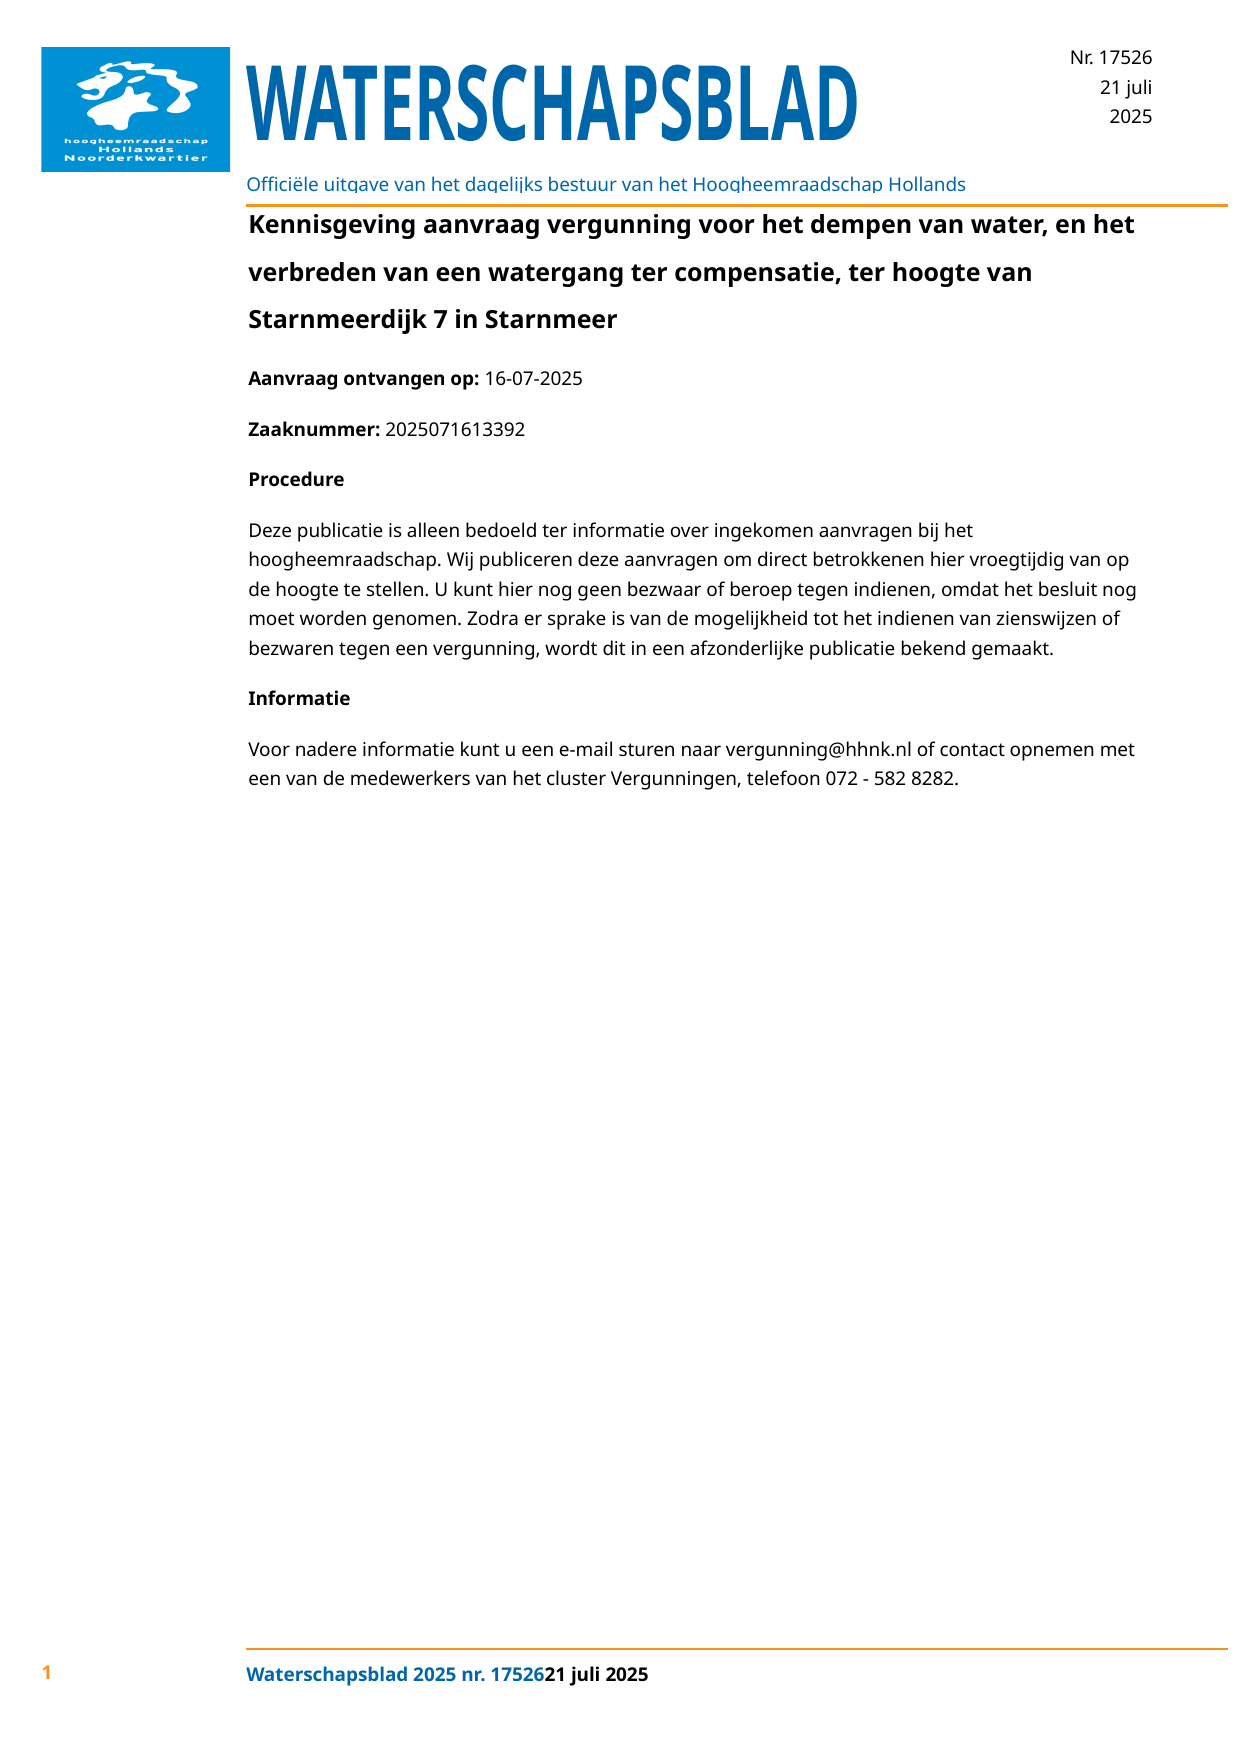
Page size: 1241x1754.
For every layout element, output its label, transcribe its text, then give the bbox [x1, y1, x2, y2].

text Informatie [248, 686, 1152, 711]
picture [88, 87, 157, 130]
text Aanvraag ontvangen op: 16-07-2025 [248, 366, 1152, 391]
text Voor nadere informatie kunt u een e-mail sturen naar vergunning@hhnk.nl of contact opnemen met een van de medewerkers van het cluster Vergunningen, telefoon 072 - 582 8282. [248, 736, 1152, 791]
text Kennisgeving aanvraag vergunning voor het dempen van water, en het verbreden van een watergang ter compensatie, ter hoogte van Starnmeerdijk 7 in Starnmeer [248, 207, 1152, 336]
text Deze publicatie is alleen bedoeld ter informatie over ingekomen aanvragen bij het hoogheemraadschap. Wij publiceren deze aanvragen om direct betrokkenen hier vroegtijdig van op de hoogte te stellen. U kunt hier nog geen bezwaar of beroep tegen indienen, omdat het besluit nog moet worden genomen. Zodra er sprake is van de mogelijkheid tot het indienen van zienswijzen of bezwaren tegen een vergunning, wordt dit in een afzonderlijke publicatie bekend gemaakt. [248, 517, 1152, 661]
text Procedure [248, 466, 1152, 492]
text Zaaknummer: 2025071613392 [248, 416, 1152, 442]
picture [118, 62, 197, 112]
picture [78, 64, 122, 99]
picture [129, 76, 144, 82]
